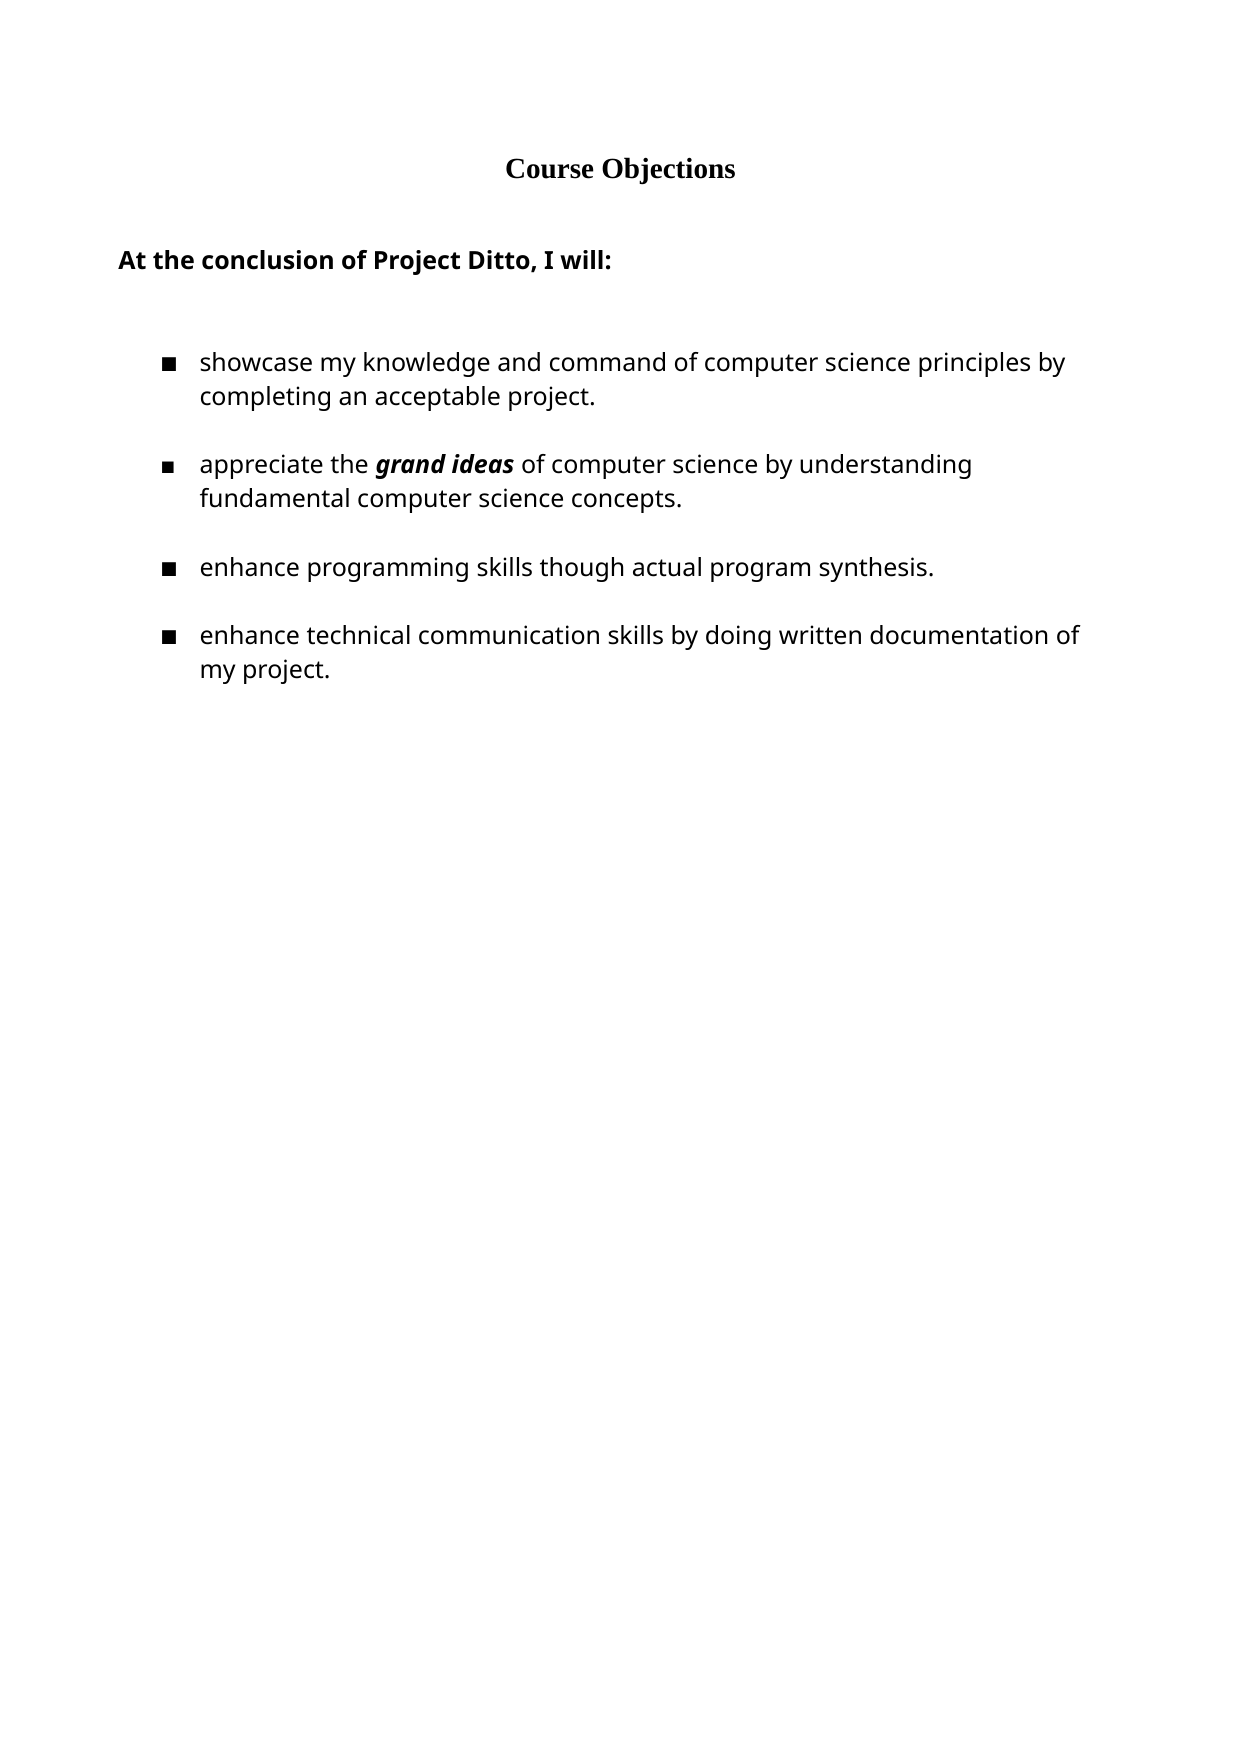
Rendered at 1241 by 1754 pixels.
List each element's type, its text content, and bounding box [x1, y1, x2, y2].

list appreciate the grand ideas of computer science by understanding fundamental computer science concepts. [162, 447, 1122, 515]
text Course Objections [118, 152, 1122, 185]
list enhance programming skills though actual program synthesis. [162, 549, 1122, 583]
list showcase my knowledge and command of computer science principles by completing an acceptable project. [162, 345, 1122, 413]
text At the conclusion of Project Ditto, I will: [118, 243, 1122, 277]
list enhance technical communication skills by doing written documentation of my project. [162, 617, 1122, 686]
